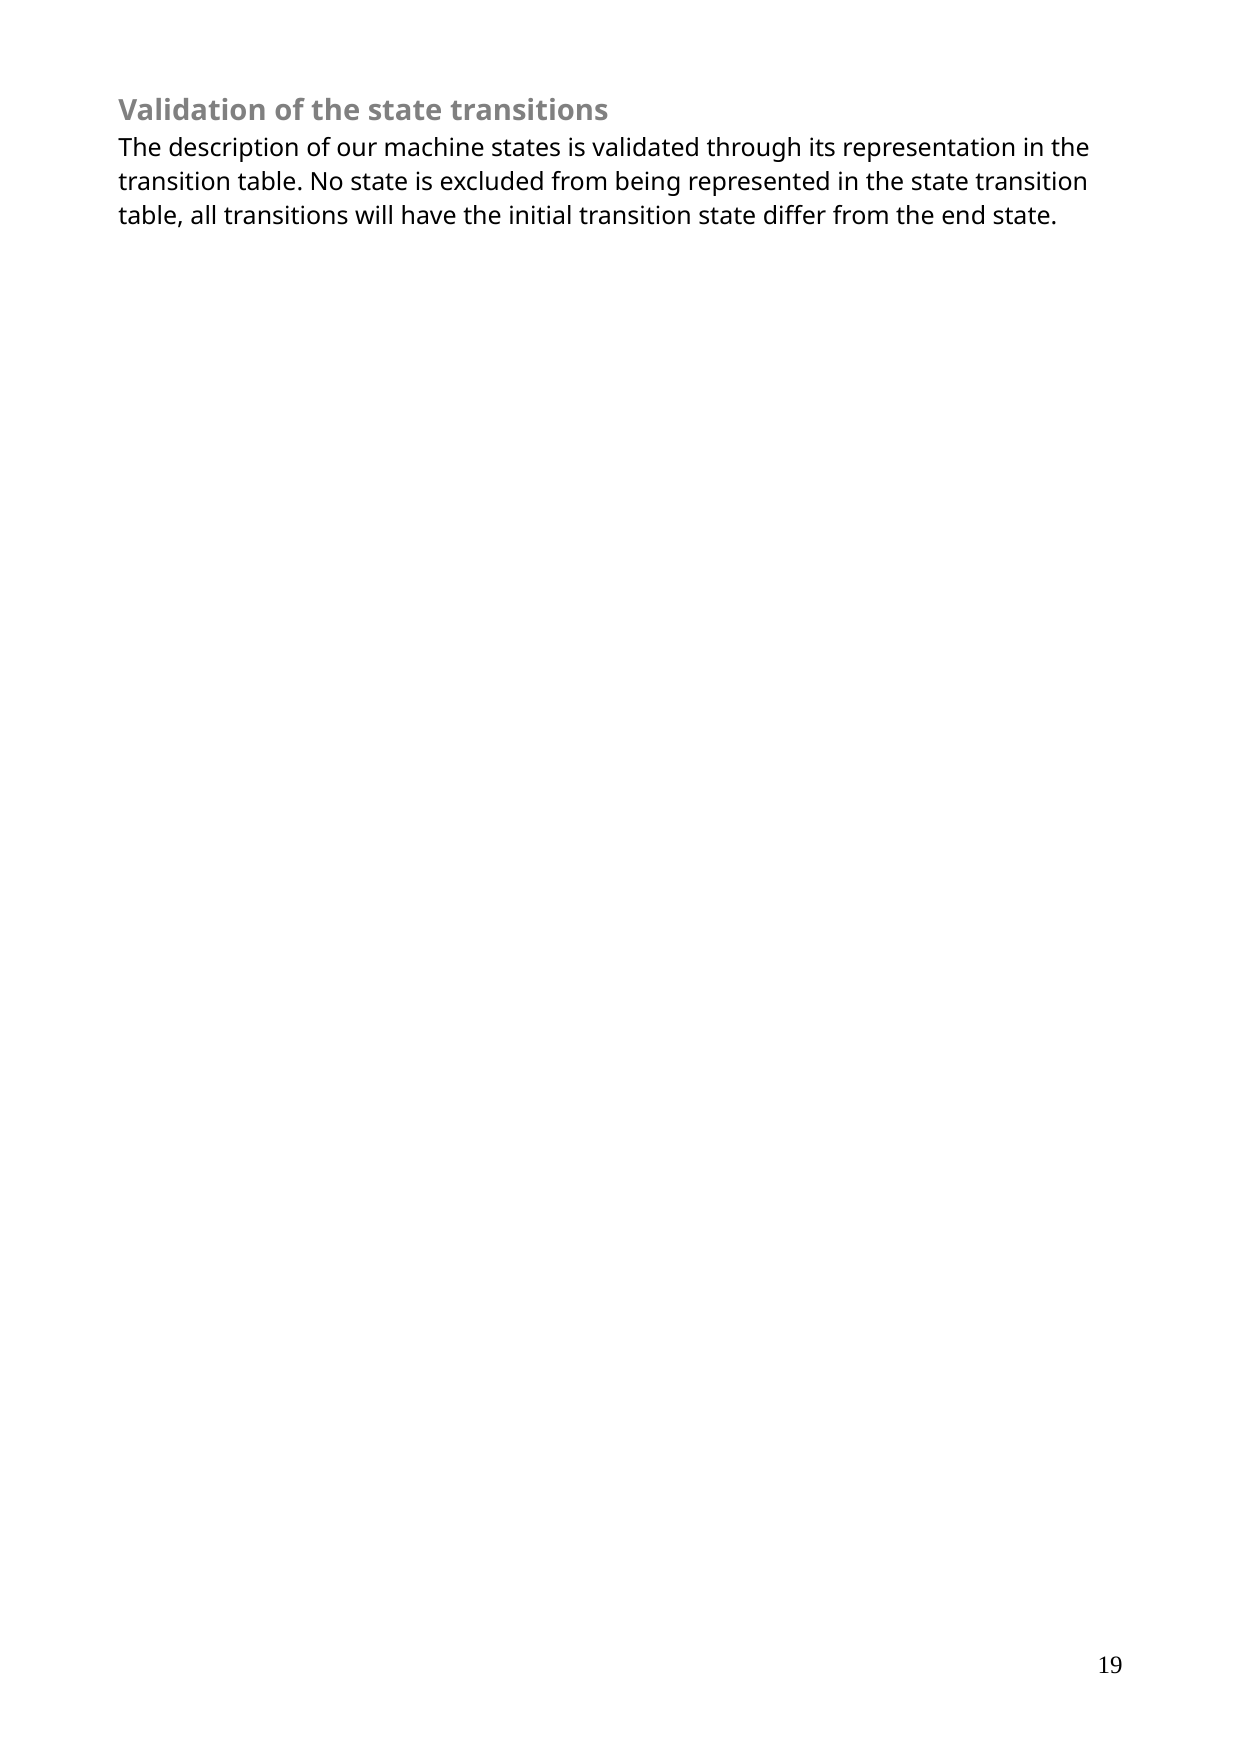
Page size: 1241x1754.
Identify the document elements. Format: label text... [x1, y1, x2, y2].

text The description of our machine states is validated through its representation in the transition table. No state is excluded from being represented in the state transition table, all transitions will have the initial transition state differ from the end state. [118, 129, 1122, 231]
subtitle Validation of the state transitions [118, 89, 1122, 129]
